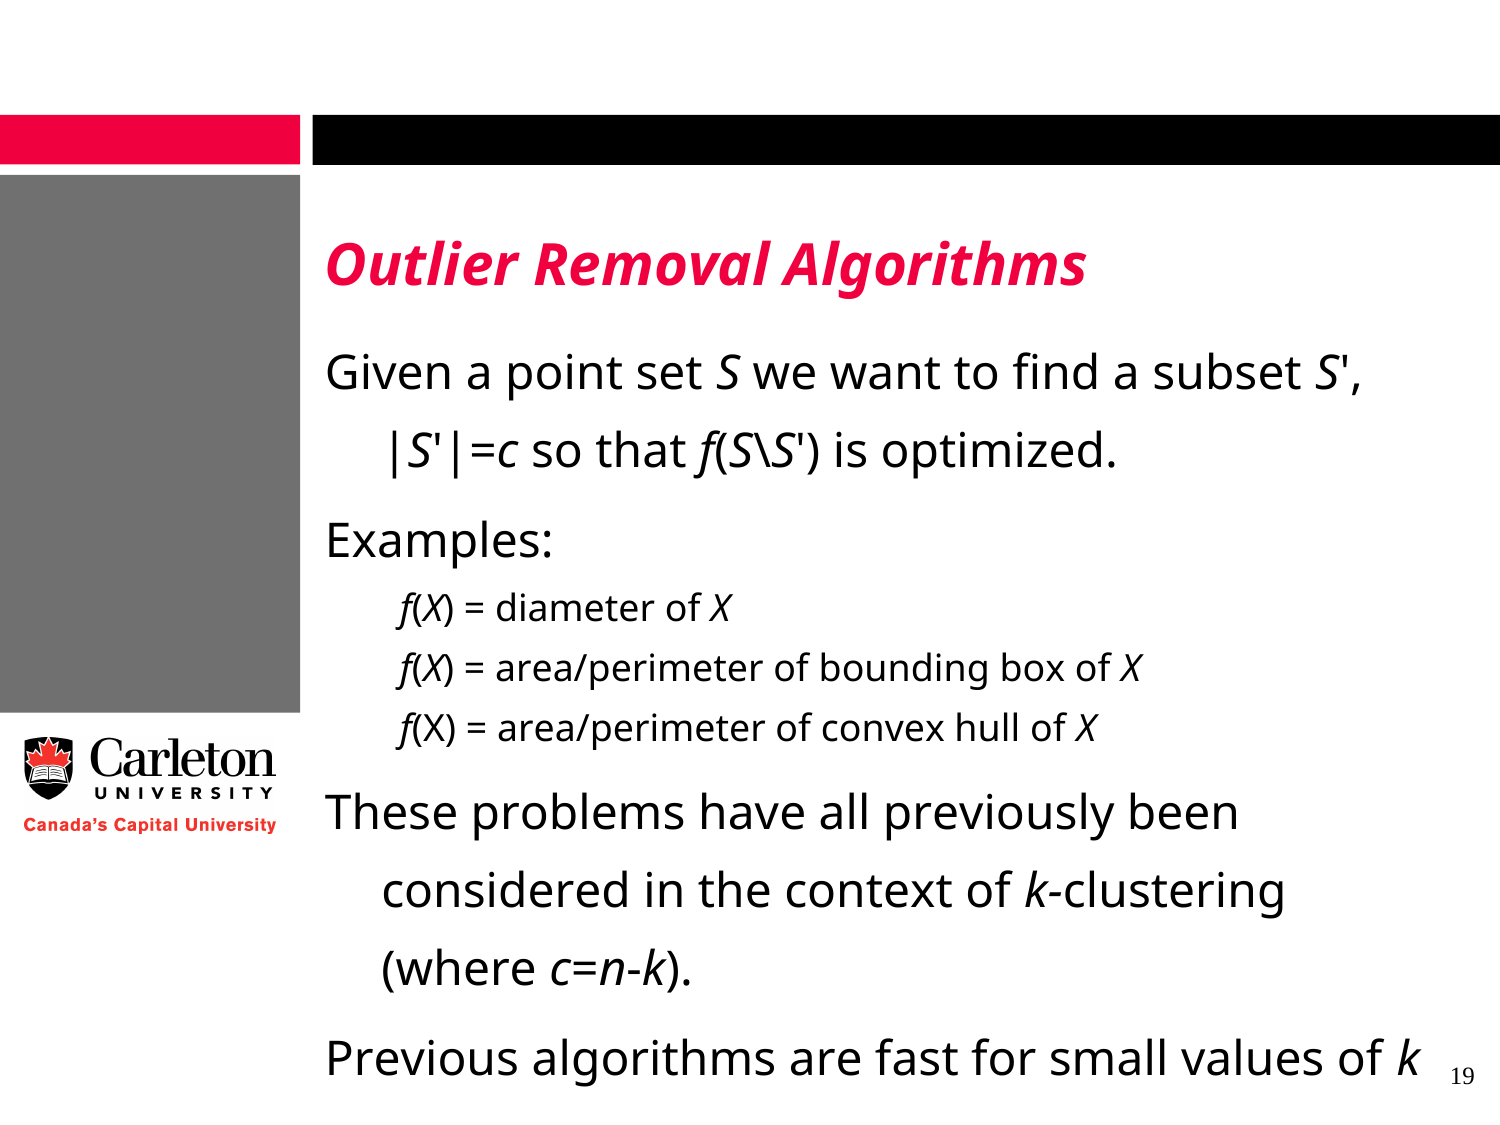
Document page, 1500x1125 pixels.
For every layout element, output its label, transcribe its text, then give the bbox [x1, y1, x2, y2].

title Outlier Removal Algorithms [324, 187, 1450, 324]
list Given a point set S we want to find a subset S', |S'|=c so that f(S\S') is optimized. Examples: f(X) = diameter of X f(X) = area/perimeter of bounding box of X f(X) = area/perimeter of convex hull of X These problems have all previously been considered in the context of k-clustering (where c=n-k). Previous algorithms are fast for small values of k [324, 324, 1450, 1051]
picture [24, 737, 276, 834]
